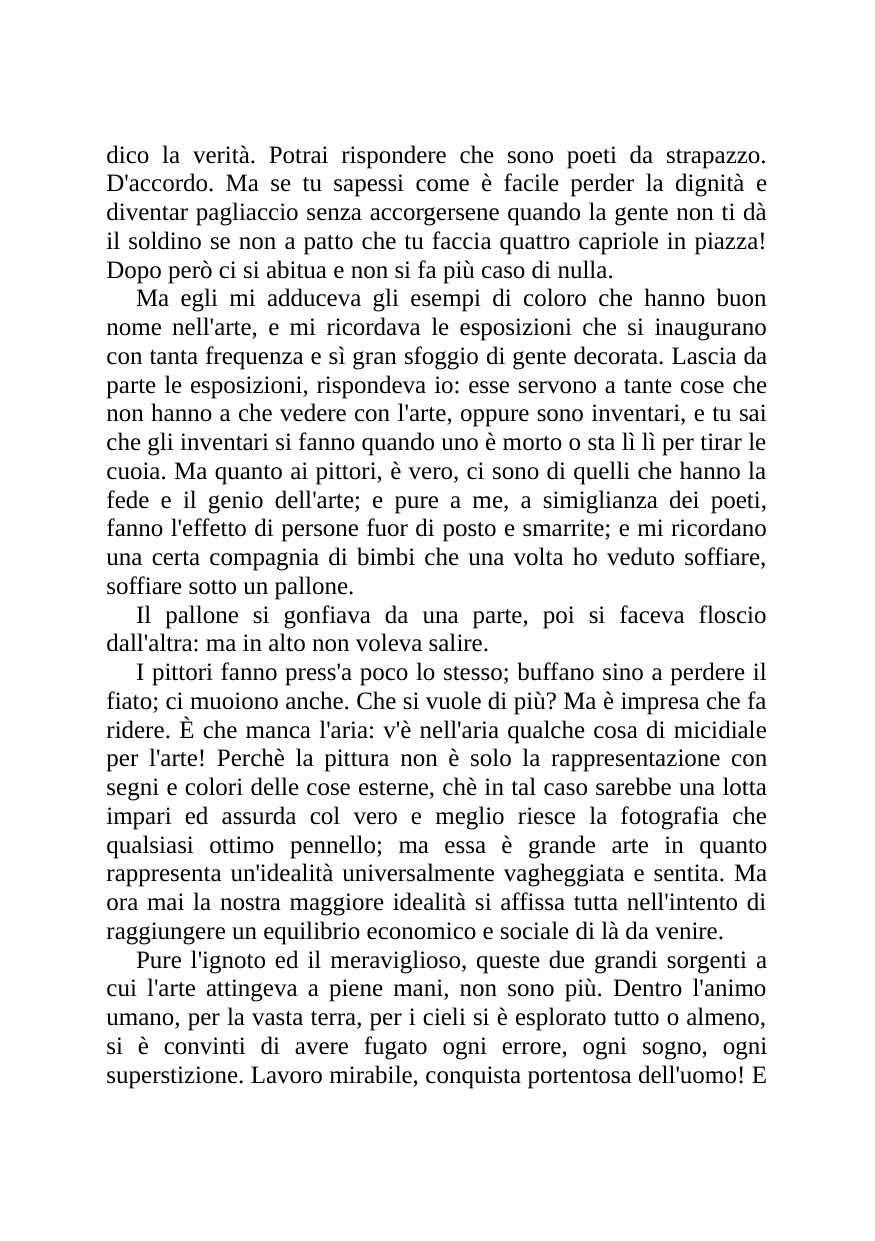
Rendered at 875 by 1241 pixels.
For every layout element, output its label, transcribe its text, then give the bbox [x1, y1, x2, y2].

text Ma egli mi adduceva gli esempi di coloro che hanno buon nome nell'arte, e mi ricordava le esposizioni che si inaugurano con tanta frequenza e sì gran sfoggio di gente decorata. Lascia da parte le esposizioni, rispondeva io: esse servono a tante cose che non hanno a che vedere con l'arte, oppure sono inventari, e tu sai che gli inventari si fanno quando uno è morto o sta lì lì per tirar le cuoia. Ma quanto ai pittori, è vero, ci sono di quelli che hanno la fede e il genio dell'arte; e pure a me, a simiglianza dei poeti, fanno l'effetto di persone fuor di posto e smarrite; e mi ricordano una certa compagnia di bimbi che una volta ho veduto soffiare, soffiare sotto un pallone. [106, 283, 768, 600]
text dico la verità. Potrai rispondere che sono poeti da strapazzo. D'accordo. Ma se tu sapessi come è facile perder la dignità e diventar pagliaccio senza accorgersene quando la gente non ti dà il soldino se non a patto che tu faccia quattro capriole in piazza! Dopo però ci si abitua e non si fa più caso di nulla. [106, 140, 768, 283]
text Pure l'ignoto ed il meraviglioso, queste due grandi sorgenti a cui l'arte attingeva a piene mani, non sono più. Dentro l'animo umano, per la vasta terra, per i cieli si è esplorato tutto o almeno, si è convinti di avere fugato ogni errore, ogni sogno, ogni superstizione. Lavoro mirabile, conquista portentosa dell'uomo! E [106, 945, 768, 1088]
text I pittori fanno press'a poco lo stesso; buffano sino a perdere il fiato; ci muoiono anche. Che si vuole di più? Ma è impresa che fa ridere. È che manca l'aria: v'è nell'aria qualche cosa di micidiale per l'arte! Perchè la pittura non è solo la rappresentazione con segni e colori delle cose esterne, chè in tal caso sarebbe una lotta impari ed assurda col vero e meglio riesce la fotografia che qualsiasi ottimo pennello; ma essa è grande arte in quanto rappresenta un'idealità universalmente vagheggiata e sentita. Ma ora mai la nostra maggiore idealità si affissa tutta nell'intento di raggiungere un equilibrio economico e sociale di là da venire. [106, 657, 768, 945]
text Il pallone si gonfiava da una parte, poi si faceva floscio dall'altra: ma in alto non voleva salire. [106, 600, 768, 657]
